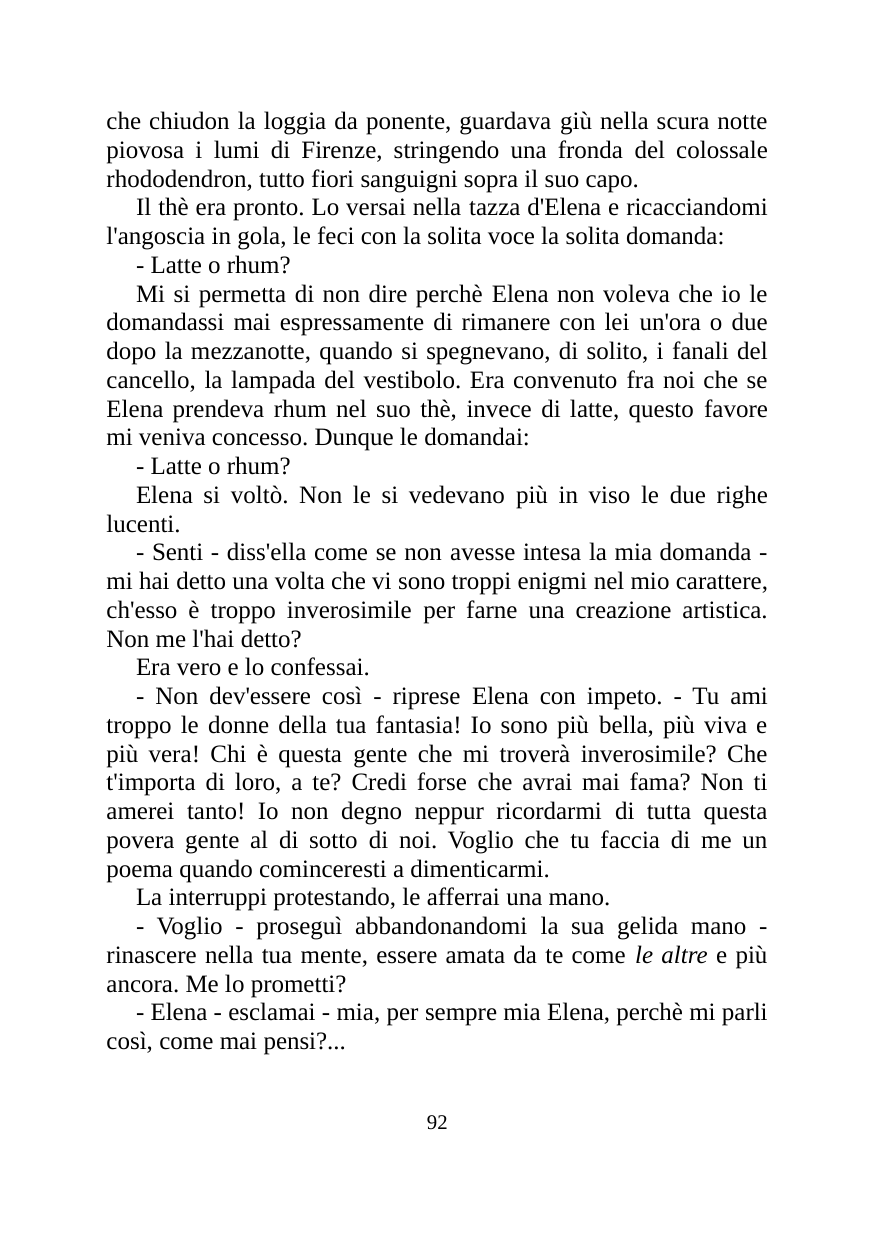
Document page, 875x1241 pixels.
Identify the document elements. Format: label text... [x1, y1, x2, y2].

text - Voglio - proseguì abbandonandomi la sua gelida mano - rinascere nella tua mente, essere amata da te come le altre e più ancora. Me lo prometti? [106, 911, 768, 997]
text Era vero e lo confessai. [106, 652, 768, 681]
text - Elena - esclamai - mia, per sempre mia Elena, perchè mi parli così, come mai pensi?... [106, 997, 768, 1055]
text La interruppi protestando, le afferrai una mano. [106, 882, 768, 911]
text Il thè era pronto. Lo versai nella tazza d'Elena e ricacciandomi l'angoscia in gola, le feci con la solita voce la solita domanda: [106, 192, 768, 250]
text - Non dev'essere così - riprese Elena con impeto. - Tu ami troppo le donne della tua fantasia! Io sono più bella, più viva e più vera! Chi è questa gente che mi troverà inverosimile? Che t'importa di loro, a te? Credi forse che avrai mai fama? Non ti amerei tanto! Io non degno neppur ricordarmi di tutta questa povera gente al di sotto di noi. Voglio che tu faccia di me un poema quando cominceresti a dimenticarmi. [106, 681, 768, 882]
text Elena si voltò. Non le si vedevano più in viso le due righe lucenti. [106, 480, 768, 537]
text Mi si permetta di non dire perchè Elena non voleva che io le domandassi mai espressamente di rimanere con lei un'ora o due dopo la mezzanotte, quando si spegnevano, di solito, i fanali del cancello, la lampada del vestibolo. Era convenuto fra noi che se Elena prendeva rhum nel suo thè, invece di latte, questo favore mi veniva concesso. Dunque le domandai: [106, 279, 768, 451]
text - Latte o rhum? [106, 250, 768, 279]
text che chiudon la loggia da ponente, guardava giù nella scura notte piovosa i lumi di Firenze, stringendo una fronda del colossale rhododendron, tutto fiori sanguigni sopra il suo capo. [106, 106, 768, 192]
text - Senti - diss'ella come se non avesse intesa la mia domanda - mi hai detto una volta che vi sono troppi enigmi nel mio carattere, ch'esso è troppo inverosimile per farne una creazione artistica. Non me l'hai detto? [106, 537, 768, 652]
text - Latte o rhum? [106, 451, 768, 480]
